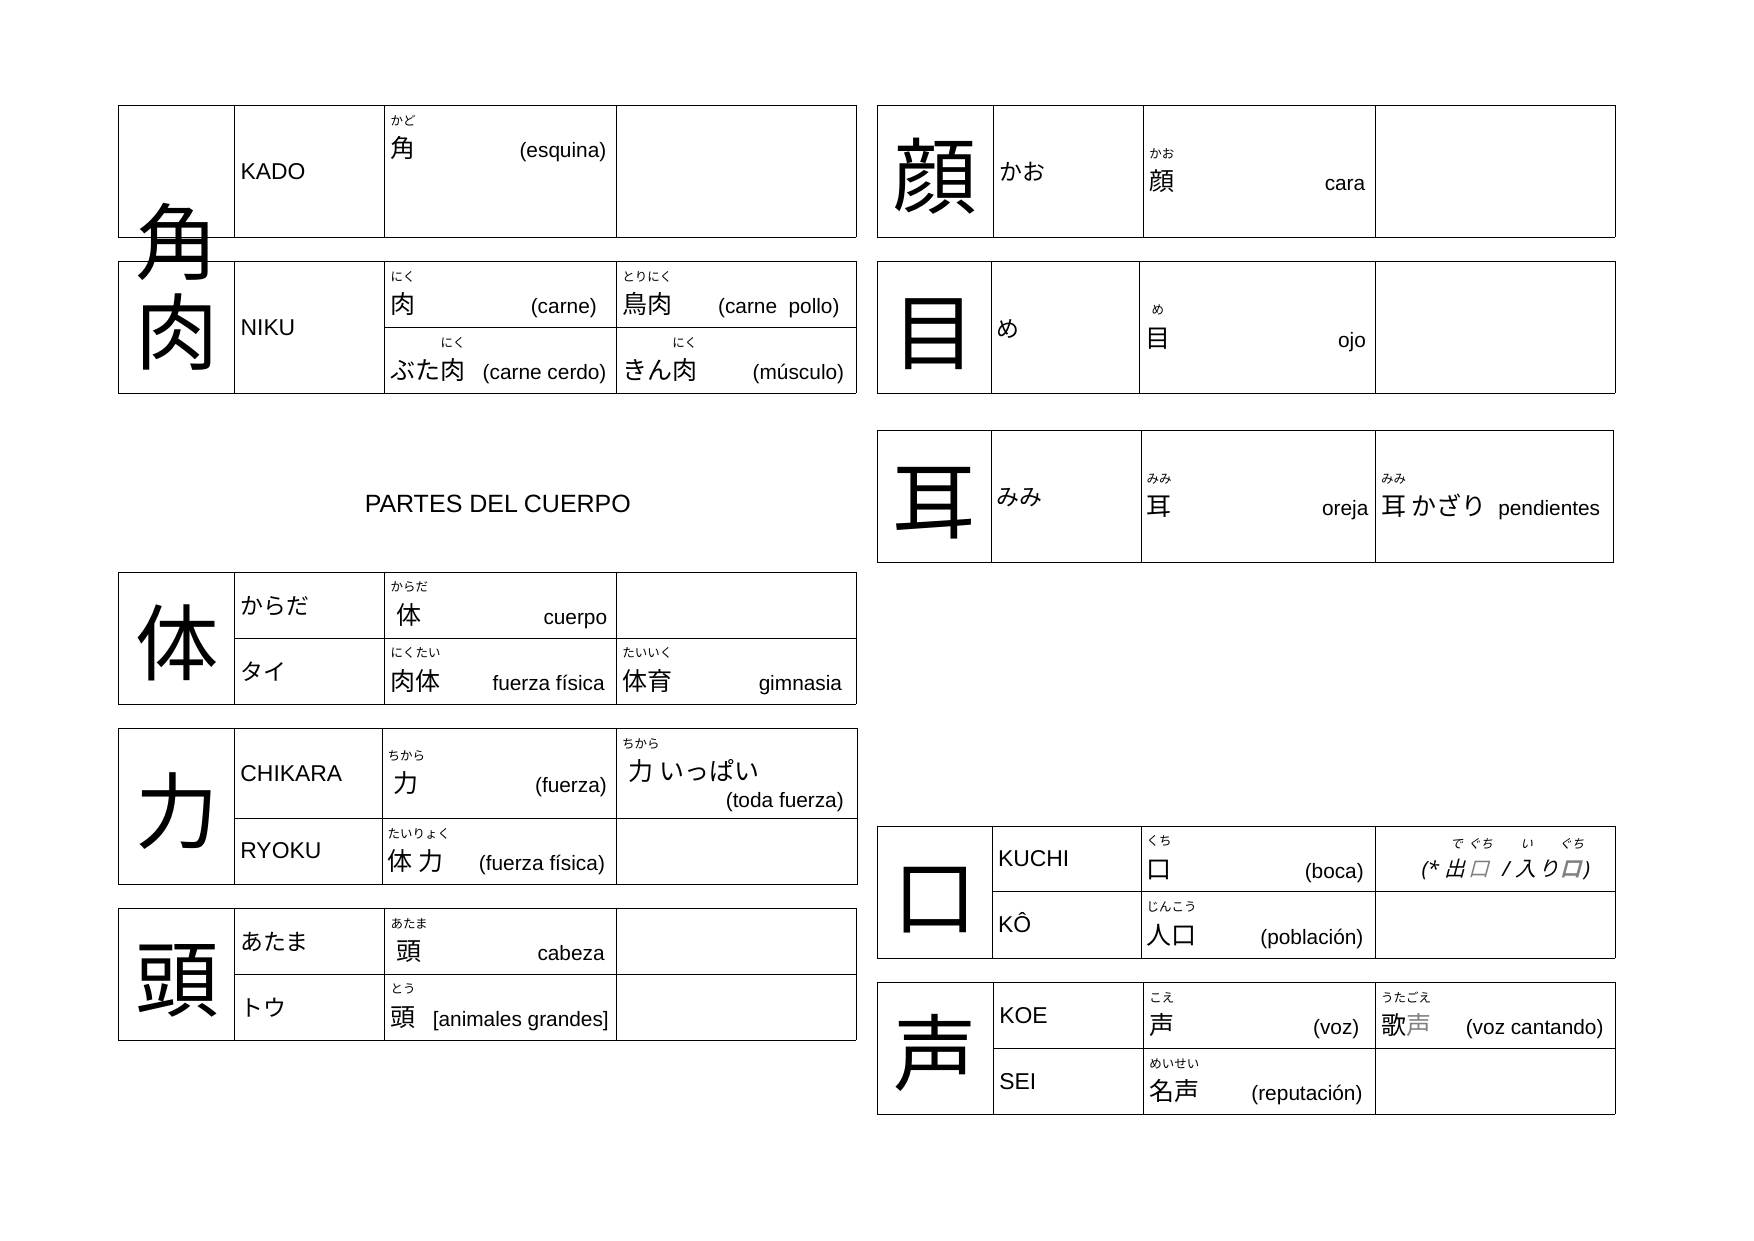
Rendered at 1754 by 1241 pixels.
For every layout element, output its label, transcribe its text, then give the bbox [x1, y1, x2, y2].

table_cell KADO [235, 106, 384, 237]
table_header 口 [878, 827, 992, 958]
table_header [1376, 262, 1615, 393]
table_header 肉 [119, 262, 234, 393]
table_cell [617, 975, 856, 1040]
table_header 鳥とり肉にく (carne pollo) [617, 262, 856, 327]
table_cell RYOKU [235, 819, 382, 884]
table_cell [617, 819, 857, 884]
table_header 耳 [878, 431, 991, 562]
table_header 力 [119, 729, 234, 884]
table_header CHIKARA [235, 729, 382, 818]
table_cell 名めい声せい (reputación) [1144, 1049, 1375, 1114]
table_header NIKU [235, 262, 384, 393]
table_header KUCHI [993, 827, 1141, 891]
table_header 口くち (boca) [1142, 827, 1375, 891]
table_header 声 [878, 983, 993, 1114]
table_header [1376, 106, 1615, 237]
table_header [617, 573, 856, 637]
table_cell 人じん口こう (población) [1142, 892, 1375, 958]
table_header あたま [235, 909, 384, 974]
table_header 角 [157, 213, 184, 222]
table_header 力ちから (fuerza) [383, 729, 616, 818]
table_header 頭あたま cabeza [385, 909, 616, 974]
table_header 声こえ (voz) [1144, 983, 1375, 1048]
table_header KOE [994, 983, 1143, 1048]
table_header 力ちからいっぱい (toda fuerza) [617, 729, 857, 818]
table_header 角 [119, 106, 234, 237]
table_header からだ [235, 573, 384, 637]
table_cell 体たい育いく gimnasia [617, 639, 856, 704]
table_cell KÔ [993, 892, 1141, 958]
table_header 目め ojo [1140, 262, 1375, 393]
table_header 頭 [119, 909, 234, 1040]
table_header かお [994, 106, 1143, 237]
table_cell 角かど (esquina) [385, 106, 616, 237]
table_cell [1376, 892, 1615, 958]
table_cell 体たい力りょく (fuerza física) [383, 819, 616, 884]
table_header 肉にく (carne) [385, 262, 616, 327]
table_cell ぶた肉にく (carne cerdo) [385, 328, 616, 393]
table_header 目 [878, 262, 991, 393]
table_header 耳みみ かざり pendientes [1376, 431, 1613, 562]
table_cell SEI [994, 1049, 1143, 1114]
text PARTES DEL CUERPO [118, 489, 877, 518]
table_cell 頭とう [animales grandes] [385, 975, 616, 1040]
table_header 体 [119, 573, 234, 704]
table_header (* 出で口ぐち / 入いり口ぐち) [1376, 827, 1615, 891]
table_header 顔かお cara [1144, 106, 1375, 237]
table_header 角 [157, 228, 175, 237]
table_header 耳みみ oreja [1142, 431, 1375, 562]
table_header め [992, 262, 1139, 393]
table_header 歌うた声ごえ (voz cantando) [1376, 983, 1615, 1048]
table_cell [617, 106, 856, 237]
table_header 顔 [878, 106, 993, 237]
table_header 体からだ cuerpo [385, 573, 616, 637]
table_header 角 [182, 228, 201, 237]
table_cell トウ [235, 975, 384, 1040]
table_cell 肉にく体たい fuerza física [385, 639, 616, 704]
table_cell タイ [235, 639, 384, 704]
table_cell [1376, 1049, 1615, 1114]
table_header みみ [992, 431, 1141, 562]
table_cell きん肉にく (músculo) [617, 328, 856, 393]
table_header [617, 909, 856, 974]
